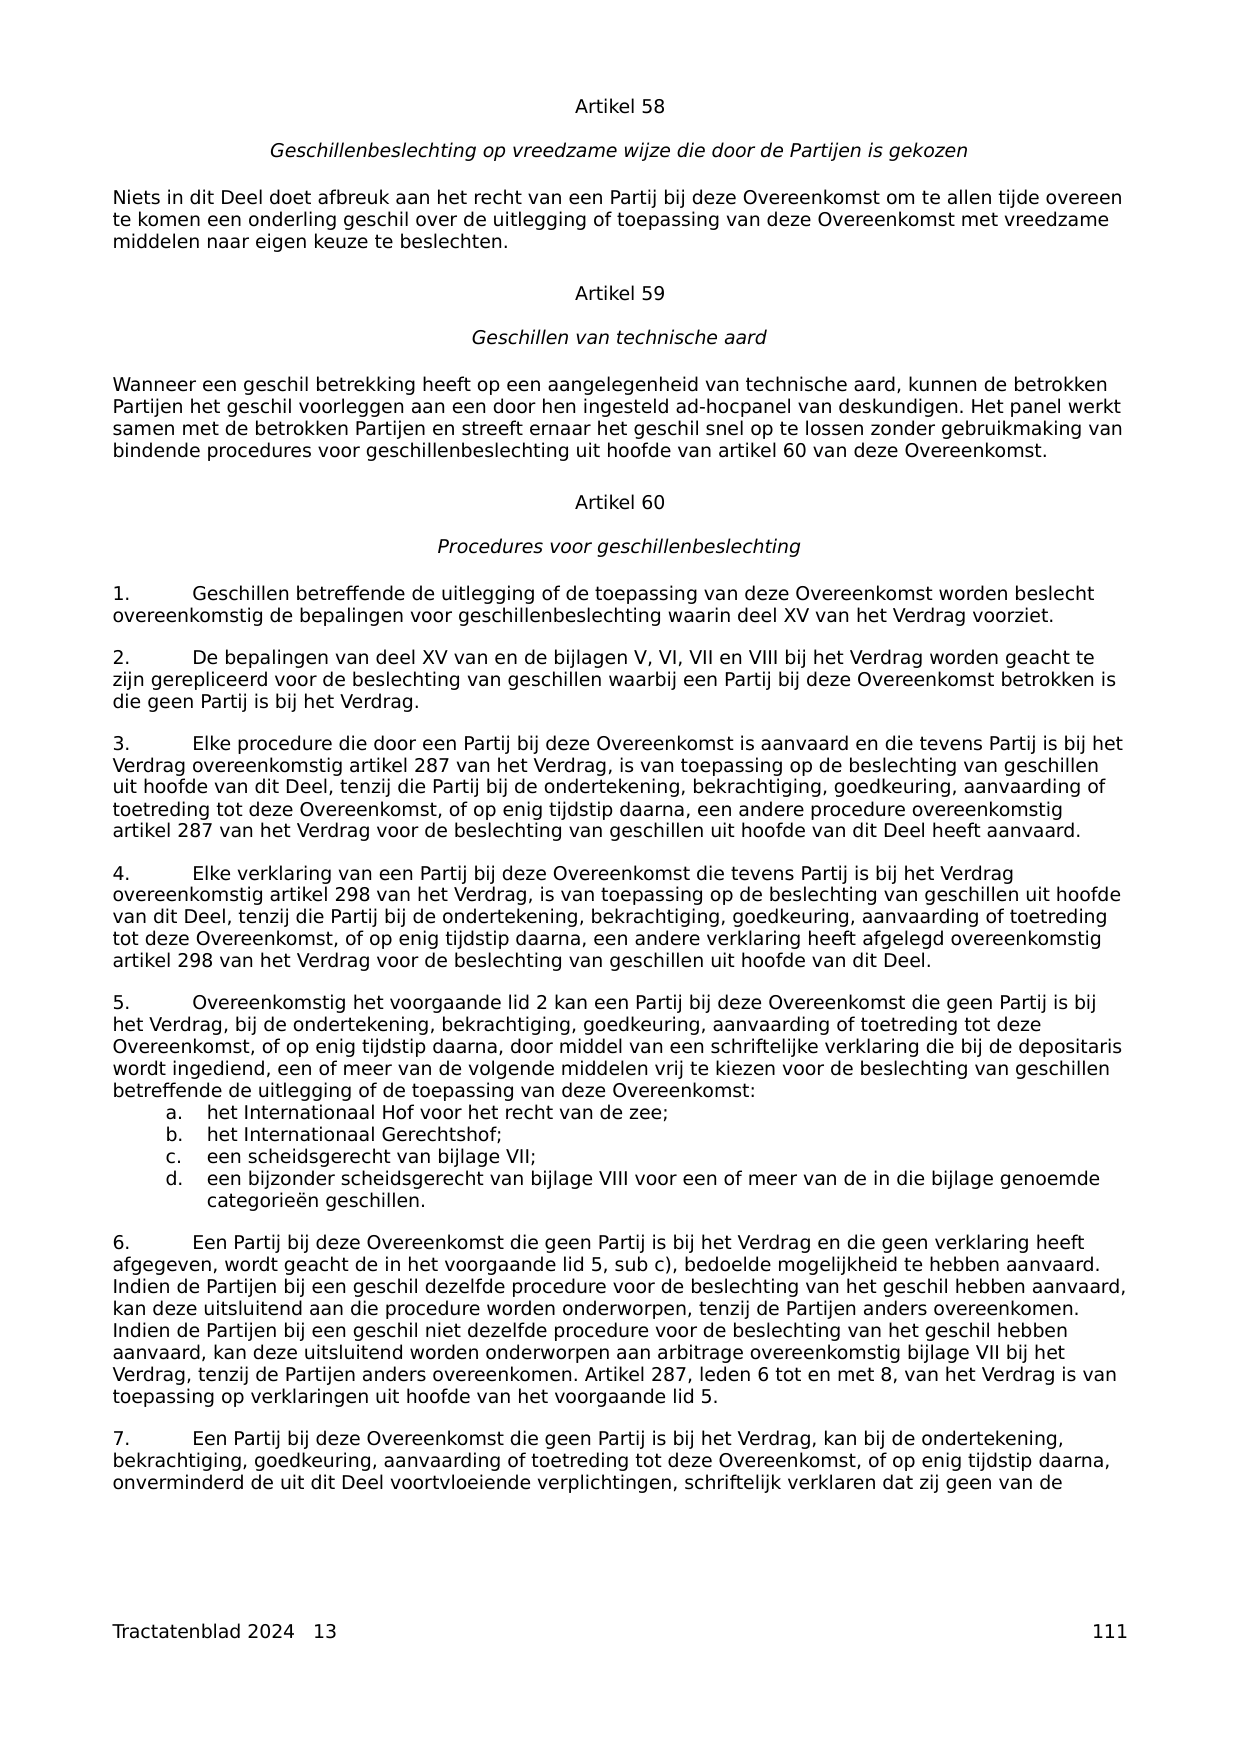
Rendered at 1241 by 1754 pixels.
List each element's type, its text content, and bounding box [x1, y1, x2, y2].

text d. een bijzonder scheidsgerecht van bijlage VIII voor een of meer van de in die bijlage genoemde categorieën geschillen. [165, 1168, 1128, 1212]
text 1. Geschillen betreffende de uitlegging of de toepassing van deze Overeenkomst worden beslecht overeenkomstig de bepalingen voor geschillenbeslechting waarin deel XV van het Verdrag voorziet. [112, 583, 1128, 627]
subtitle Artikel 60 Procedures voor geschillenbeslechting [112, 492, 1128, 558]
text Wanneer een geschil betrekking heeft op een aangelegenheid van technische aard, kunnen de betrokken Partijen het geschil voorleggen aan een door hen ingesteld ad-hocpanel van deskundigen. Het panel werkt samen met de betrokken Partijen en streeft ernaar het geschil snel op te lossen zonder gebruikmaking van bindende procedures voor geschillenbeslechting uit hoofde van artikel 60 van deze Overeenkomst. [112, 374, 1128, 462]
subtitle Artikel 59 Geschillen van technische aard [112, 283, 1128, 349]
text 6. Een Partij bij deze Overeenkomst die geen Partij is bij het Verdrag en die geen verklaring heeft afgegeven, wordt geacht de in het voorgaande lid 5, sub c), bedoelde mogelijkheid te hebben aanvaard. Indien de Partijen bij een geschil dezelfde procedure voor de beslechting van het geschil hebben aanvaard, kan deze uitsluitend aan die procedure worden onderworpen, tenzij de Partijen anders overeenkomen. Indien de Partijen bij een geschil niet dezelfde procedure voor de beslechting van het geschil hebben aanvaard, kan deze uitsluitend worden onderworpen aan arbitrage overeenkomstig bijlage VII bij het Verdrag, tenzij de Partijen anders overeenkomen. Artikel 287, leden 6 tot en met 8, van het Verdrag is van toepassing op verklaringen uit hoofde van het voorgaande lid 5. [112, 1232, 1128, 1408]
text a. het Internationaal Hof voor het recht van de zee; [165, 1102, 1128, 1124]
text 2. De bepalingen van deel XV van en de bijlagen V, VI, VII en VIII bij het Verdrag worden geacht te zijn gerepliceerd voor de beslechting van geschillen waarbij een Partij bij deze Overeenkomst betrokken is die geen Partij is bij het Verdrag. [112, 647, 1128, 712]
text 7. Een Partij bij deze Overeenkomst die geen Partij is bij het Verdrag, kan bij de ondertekening, bekrachtiging, goedkeuring, aanvaarding of toetreding tot deze Overeenkomst, of op enig tijdstip daarna, onverminderd de uit dit Deel voortvloeiende verplichtingen, schriftelijk verklaren dat zij geen van de [112, 1428, 1128, 1494]
text Niets in dit Deel doet afbreuk aan het recht van een Partij bij deze Overeenkomst om te allen tijde overeen te komen een onderling geschil over de uitlegging of toepassing van deze Overeenkomst met vreedzame middelen naar eigen keuze te beslechten. [112, 187, 1128, 253]
text 4. Elke verklaring van een Partij bij deze Overeenkomst die tevens Partij is bij het Verdrag overeenkomstig artikel 298 van het Verdrag, is van toepassing op de beslechting van geschillen uit hoofde van dit Deel, tenzij die Partij bij de ondertekening, bekrachtiging, goedkeuring, aanvaarding of toetreding tot deze Overeenkomst, of op enig tijdstip daarna, een andere verklaring heeft afgelegd overeenkomstig artikel 298 van het Verdrag voor de beslechting van geschillen uit hoofde van dit Deel. [112, 862, 1128, 972]
text 3. Elke procedure die door een Partij bij deze Overeenkomst is aanvaard en die tevens Partij is bij het Verdrag overeenkomstig artikel 287 van het Verdrag, is van toepassing op de beslechting van geschillen uit hoofde van dit Deel, tenzij die Partij bij de ondertekening, bekrachtiging, goedkeuring, aanvaarding of toetreding tot deze Overeenkomst, of op enig tijdstip daarna, een andere procedure overeenkomstig artikel 287 van het Verdrag voor de beslechting van geschillen uit hoofde van dit Deel heeft aanvaard. [112, 732, 1128, 842]
text c. een scheidsgerecht van bijlage VII; [165, 1146, 1128, 1168]
text 5. Overeenkomstig het voorgaande lid 2 kan een Partij bij deze Overeenkomst die geen Partij is bij het Verdrag, bij de ondertekening, bekrachtiging, goedkeuring, aanvaarding of toetreding tot deze Overeenkomst, of op enig tijdstip daarna, door middel van een schriftelijke verklaring die bij de depositaris wordt ingediend, een of meer van de volgende middelen vrij te kiezen voor de beslechting van geschillen betreffende de uitlegging of de toepassing van deze Overeenkomst: [112, 992, 1128, 1102]
text b. het Internationaal Gerechtshof; [165, 1124, 1128, 1146]
subtitle Artikel 58 Geschillenbeslechting op vreedzame wijze die door de Partijen is gekozen [112, 96, 1128, 162]
